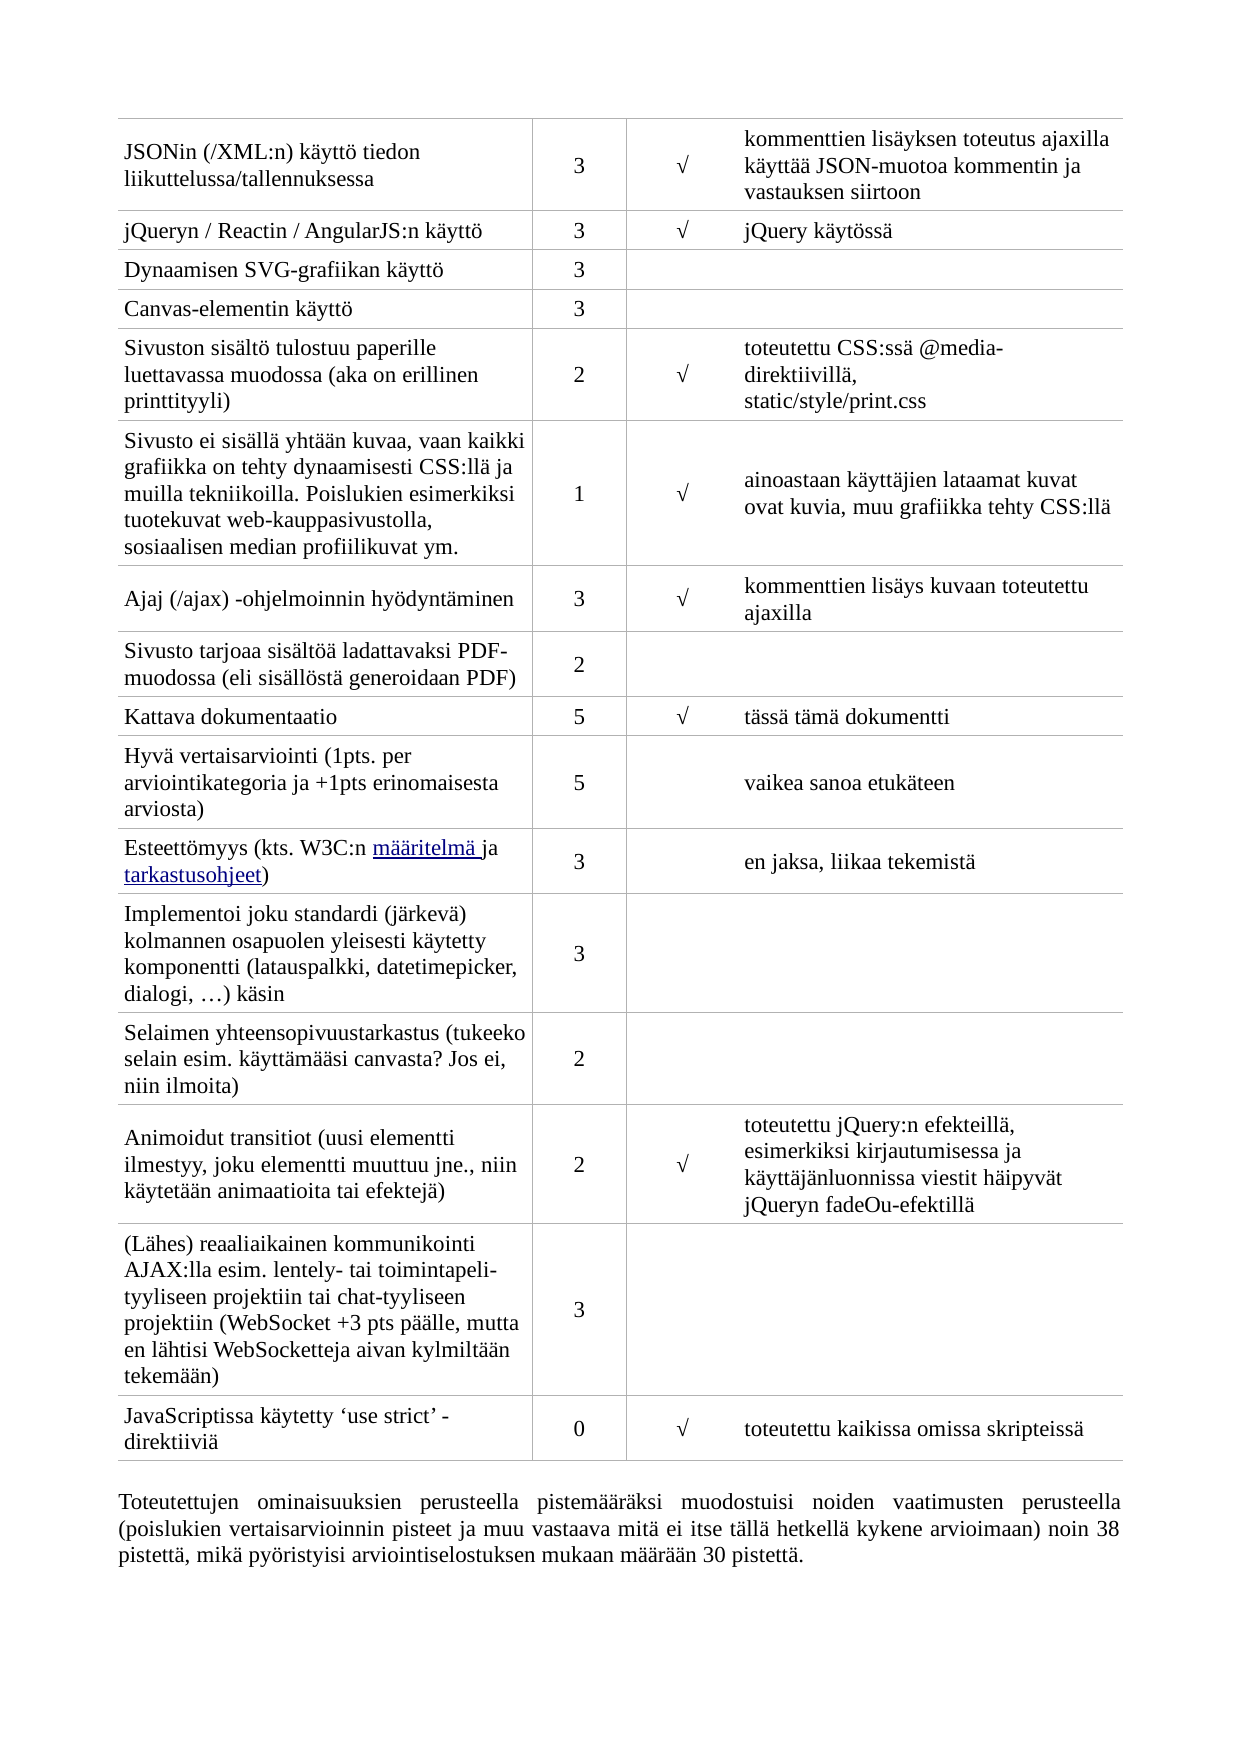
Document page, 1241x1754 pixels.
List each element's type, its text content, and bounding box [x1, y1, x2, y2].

table_cell [739, 1013, 1123, 1104]
table_cell 3 [533, 894, 626, 1012]
table_cell Esteettömyys (kts. W3C:n määritelmä ja tarkastusohjeet) [118, 829, 532, 893]
table_cell [627, 632, 738, 696]
table_cell [739, 250, 1123, 288]
table_cell [627, 894, 738, 1012]
table_cell Sivuston sisältö tulostuu paperille luettavassa muodossa (aka on erillinen printtityyli) [118, 329, 532, 420]
table_cell kommenttien lisäys kuvaan toteutettu ajaxilla [739, 566, 1123, 631]
table_cell jQueryn / Reactin / AngularJS:n käyttö [118, 211, 532, 249]
table_cell √ [627, 421, 738, 565]
table_cell 0 [533, 1396, 626, 1460]
table_cell jQuery käytössä [739, 211, 1123, 249]
table_cell 5 [533, 697, 626, 735]
table_cell √ [627, 329, 738, 420]
text Toteutettujen ominaisuuksien perusteella pistemääräksi muodostuisi noiden vaatimusten perusteella (poislukien vertaisarvioinnin pisteet ja muu vastaava mitä ei itse tällä hetkellä kykene arvioimaan) noin 38 pistettä, mikä pyöristyisi arviointiselostuksen mukaan määrään 30 pistettä. [118, 1488, 1122, 1568]
table_cell toteutettu kaikissa omissa skripteissä [739, 1396, 1123, 1460]
table_cell [627, 250, 738, 288]
table_cell [739, 632, 1123, 696]
table_cell kommenttien lisäyksen toteutus ajaxilla käyttää JSON-muotoa kommentin ja vastauksen siirtoon [739, 119, 1123, 210]
table_cell Animoidut transitiot (uusi elementti ilmestyy, joku elementti muuttuu jne., niin käytetään animaatioita tai efektejä) [118, 1105, 532, 1223]
table_cell 3 [533, 829, 626, 893]
table_cell 2 [533, 632, 626, 696]
table_cell toteutettu CSS:ssä @media-direktiivillä, static/style/print.css [739, 329, 1123, 420]
table_cell 3 [533, 566, 626, 631]
table_cell [739, 290, 1123, 327]
table_cell Selaimen yhteensopivuustarkastus (tukeeko selain esim. käyttämääsi canvasta? Jos ei, niin ilmoita) [118, 1013, 532, 1104]
table_cell Sivusto tarjoaa sisältöä ladattavaksi PDF-muodossa (eli sisällöstä generoidaan PDF) [118, 632, 532, 696]
table_cell √ [627, 119, 738, 210]
table_cell JSONin (/XML:n) käyttö tiedon liikuttelussa/tallennuksessa [118, 119, 532, 210]
table_cell √ [627, 1105, 738, 1223]
table_cell Dynaamisen SVG-grafiikan käyttö [118, 250, 532, 288]
table_cell 3 [533, 250, 626, 288]
table_cell vaikea sanoa etukäteen [739, 736, 1123, 827]
table_cell √ [627, 1396, 738, 1460]
table_cell ainoastaan käyttäjien lataamat kuvat ovat kuvia, muu grafiikka tehty CSS:llä [739, 421, 1123, 565]
table_cell Ajaj (/ajax) -ohjelmoinnin hyödyntäminen [118, 566, 532, 631]
table_cell √ [627, 566, 738, 631]
table_cell JavaScriptissa käytetty ‘use strict’ -direktiiviä [118, 1396, 532, 1460]
table_cell 2 [533, 329, 626, 420]
table_cell [627, 1013, 738, 1104]
table_cell [739, 1224, 1123, 1395]
table_cell 2 [533, 1105, 626, 1223]
table_cell √ [627, 211, 738, 249]
table_cell tässä tämä dokumentti [739, 697, 1123, 735]
table_cell 2 [533, 1013, 626, 1104]
table_cell [627, 736, 738, 827]
table_cell (Lähes) reaaliaikainen kommunikointi AJAX:lla esim. lentely- tai toimintapeli-tyyliseen projektiin tai chat-tyyliseen projektiin (WebSocket +3 pts päälle, mutta en lähtisi WebSocketteja aivan kylmiltään tekemään) [118, 1224, 532, 1395]
table_cell Canvas-elementin käyttö [118, 290, 532, 327]
table_cell Implementoi joku standardi (järkevä) kolmannen osapuolen yleisesti käytetty komponentti (latauspalkki, datetimepicker, dialogi, …) käsin [118, 894, 532, 1012]
table_cell 3 [533, 290, 626, 327]
table_cell 3 [533, 1224, 626, 1395]
table_cell Sivusto ei sisällä yhtään kuvaa, vaan kaikki grafiikka on tehty dynaamisesti CSS:llä ja muilla tekniikoilla. Poislukien esimerkiksi tuotekuvat web-kauppasivustolla, sosiaalisen median profiilikuvat ym. [118, 421, 532, 565]
table_cell Hyvä vertaisarviointi (1pts. per arviointikategoria ja +1pts erinomaisesta arviosta) [118, 736, 532, 827]
table_cell en jaksa, liikaa tekemistä [739, 829, 1123, 893]
table_cell Kattava dokumentaatio [118, 697, 532, 735]
table_cell 3 [533, 211, 626, 249]
table_cell [627, 829, 738, 893]
table_cell [627, 1224, 738, 1395]
table_cell √ [627, 697, 738, 735]
table_cell [739, 894, 1123, 1012]
table_cell toteutettu jQuery:n efekteillä, esimerkiksi kirjautumisessa ja käyttäjänluonnissa viestit häipyvät jQueryn fadeOu-efektillä [739, 1105, 1123, 1223]
table_cell 1 [533, 421, 626, 565]
table_cell [627, 290, 738, 327]
table_cell 5 [533, 736, 626, 827]
table_cell 3 [533, 119, 626, 210]
